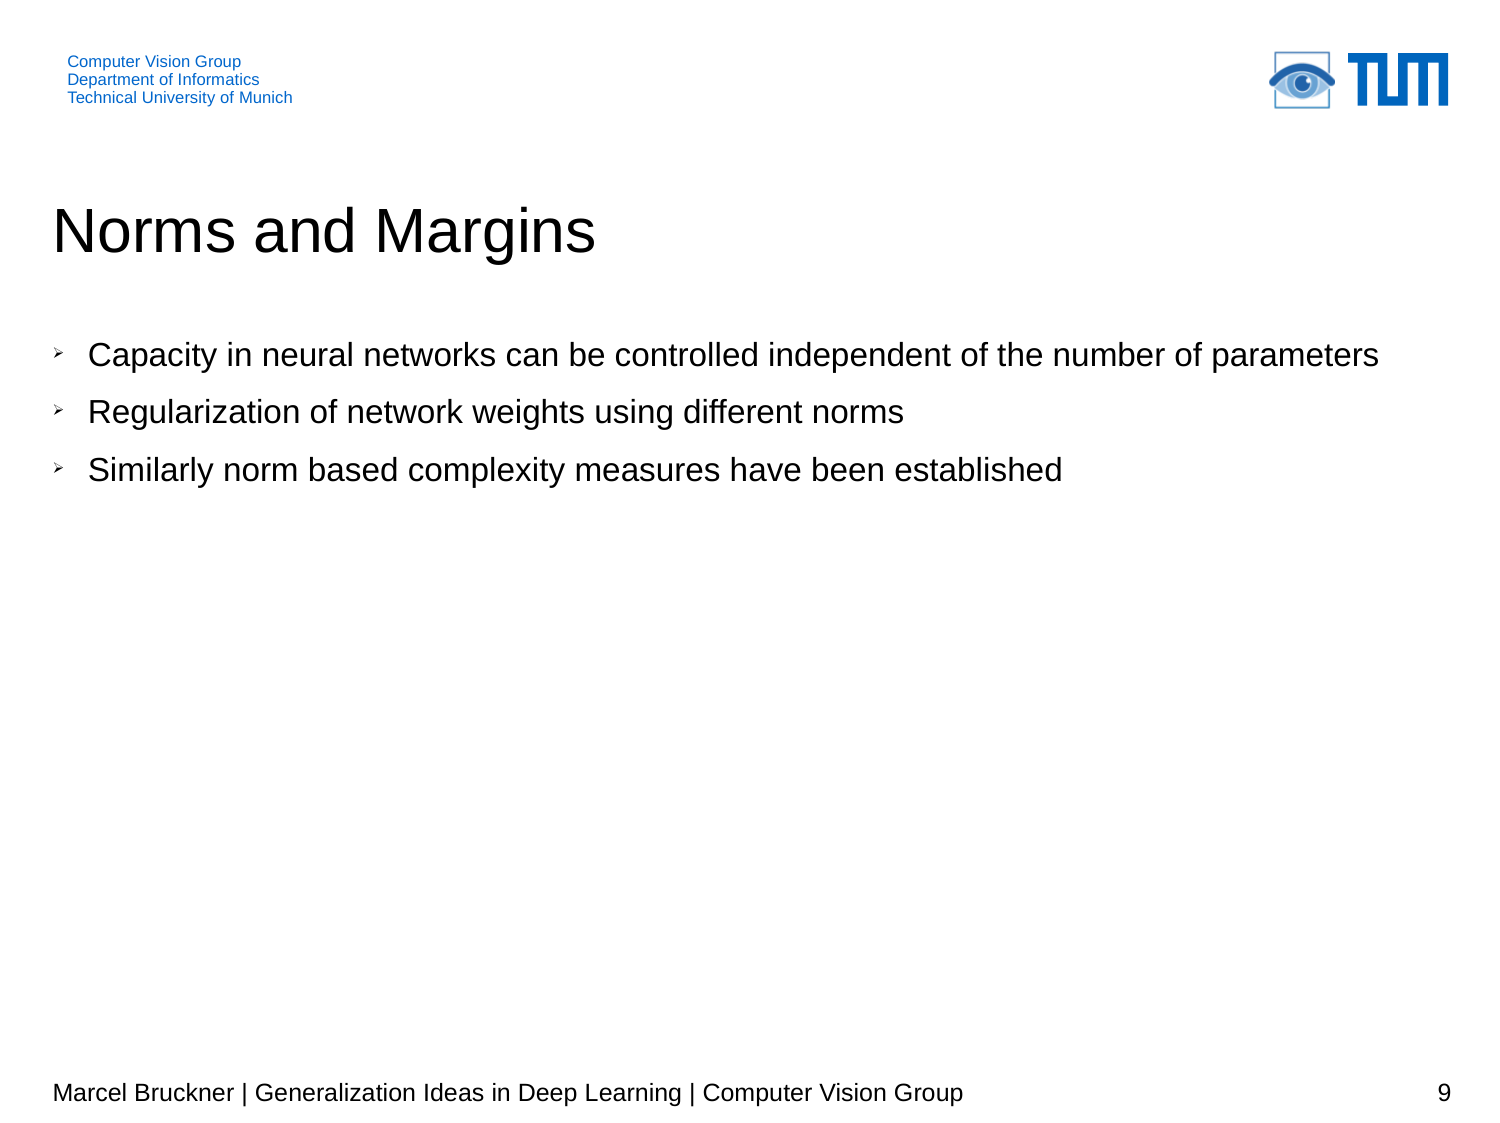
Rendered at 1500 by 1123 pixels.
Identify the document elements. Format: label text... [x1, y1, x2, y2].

picture [1269, 47, 1335, 113]
list Capacity in neural networks can be controlled independent of the number of parameters Regularization of network weights using different norms Similarly norm based complexity measures have been established [52, 330, 1453, 508]
title Norms and Margins [52, 195, 1453, 266]
